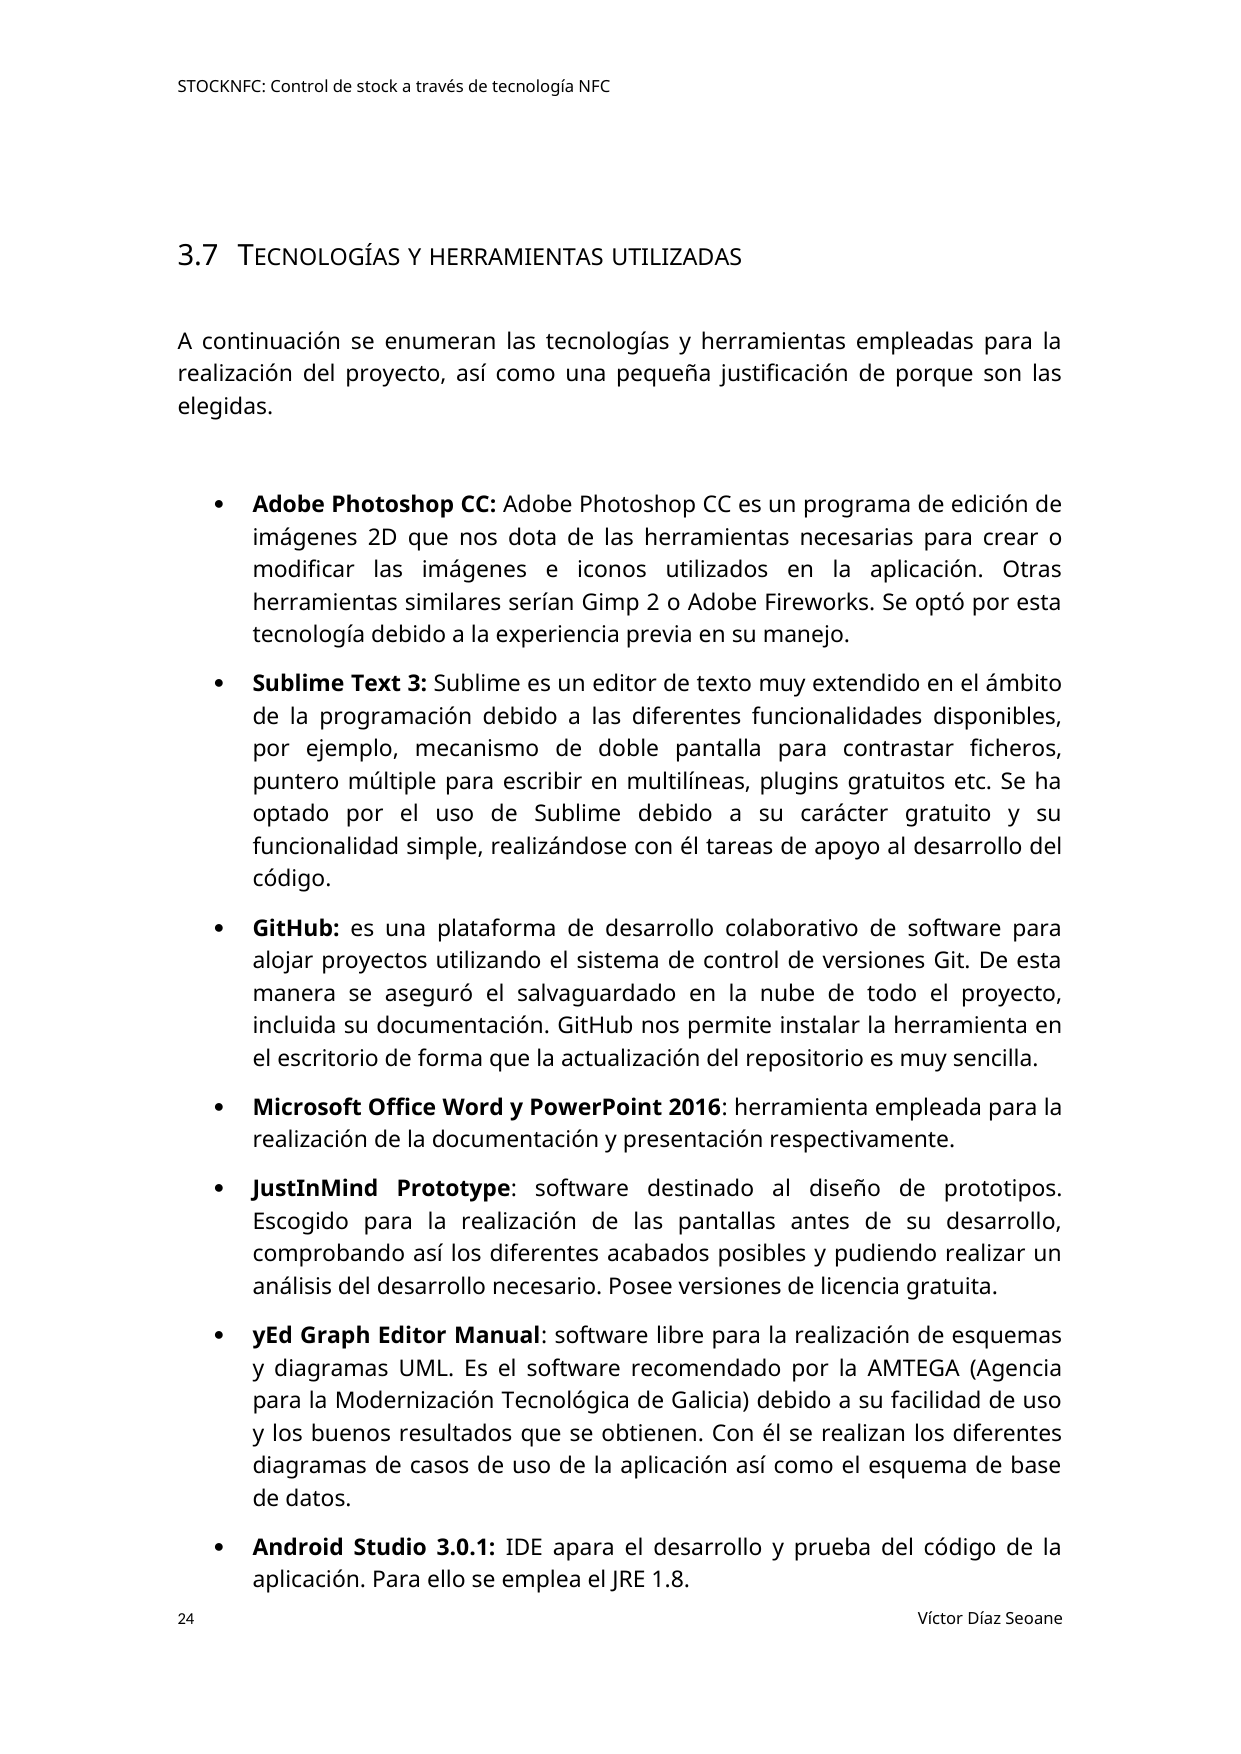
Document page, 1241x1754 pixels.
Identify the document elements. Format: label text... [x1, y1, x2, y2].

list Android Studio 3.0.1: IDE apara el desarrollo y prueba del código de la aplicación. Para ello se emplea el JRE 1.8. [215, 1531, 1063, 1594]
list Adobe Photoshop CC: Adobe Photoshop CC es un programa de edición de imágenes 2D que nos dota de las herramientas necesarias para crear o modificar las imágenes e iconos utilizados en la aplicación. Otras herramientas similares serían Gimp 2 o Adobe Fireworks. Se optó por esta tecnología debido a la experiencia previa en su manejo. [215, 488, 1063, 649]
list JustInMind Prototype: software destinado al diseño de prototipos. Escogido para la realización de las pantallas antes de su desarrollo, comprobando así los diferentes acabados posibles y pudiendo realizar un análisis del desarrollo necesario. Posee versiones de licencia gratuita. [215, 1172, 1063, 1301]
list yEd Graph Editor Manual: software libre para la realización de esquemas y diagramas UML. Es el software recomendado por la AMTEGA (Agencia para la Modernización Tecnológica de Galicia) debido a su facilidad de uso y los buenos resultados que se obtienen. Con él se realizan los diferentes diagramas de casos de uso de la aplicación así como el esquema de base de datos. [215, 1319, 1063, 1513]
subtitle Tecnologías y herramientas utilizadas [177, 234, 1063, 274]
list GitHub: es una plataforma de desarrollo colaborativo de software para alojar proyectos utilizando el sistema de control de versiones Git. De esta manera se aseguró el salvaguardado en la nube de todo el proyecto, incluida su documentación. GitHub nos permite instalar la herramienta en el escritorio de forma que la actualización del repositorio es muy sencilla. [215, 911, 1063, 1073]
list Sublime Text 3: Sublime es un editor de texto muy extendido en el ámbito de la programación debido a las diferentes funcionalidades disponibles, por ejemplo, mecanismo de doble pantalla para contrastar ficheros, puntero múltiple para escribir en multilíneas, plugins gratuitos etc. Se ha optado por el uso de Sublime debido a su carácter gratuito y su funcionalidad simple, realizándose con él tareas de apoyo al desarrollo del código. [215, 667, 1063, 893]
text A continuación se enumeran las tecnologías y herramientas empleadas para la realización del proyecto, así como una pequeña justificación de porque son las elegidas. [177, 325, 1063, 421]
list Microsoft Office Word y PowerPoint 2016: herramienta empleada para la realización de la documentación y presentación respectivamente. [215, 1091, 1063, 1154]
